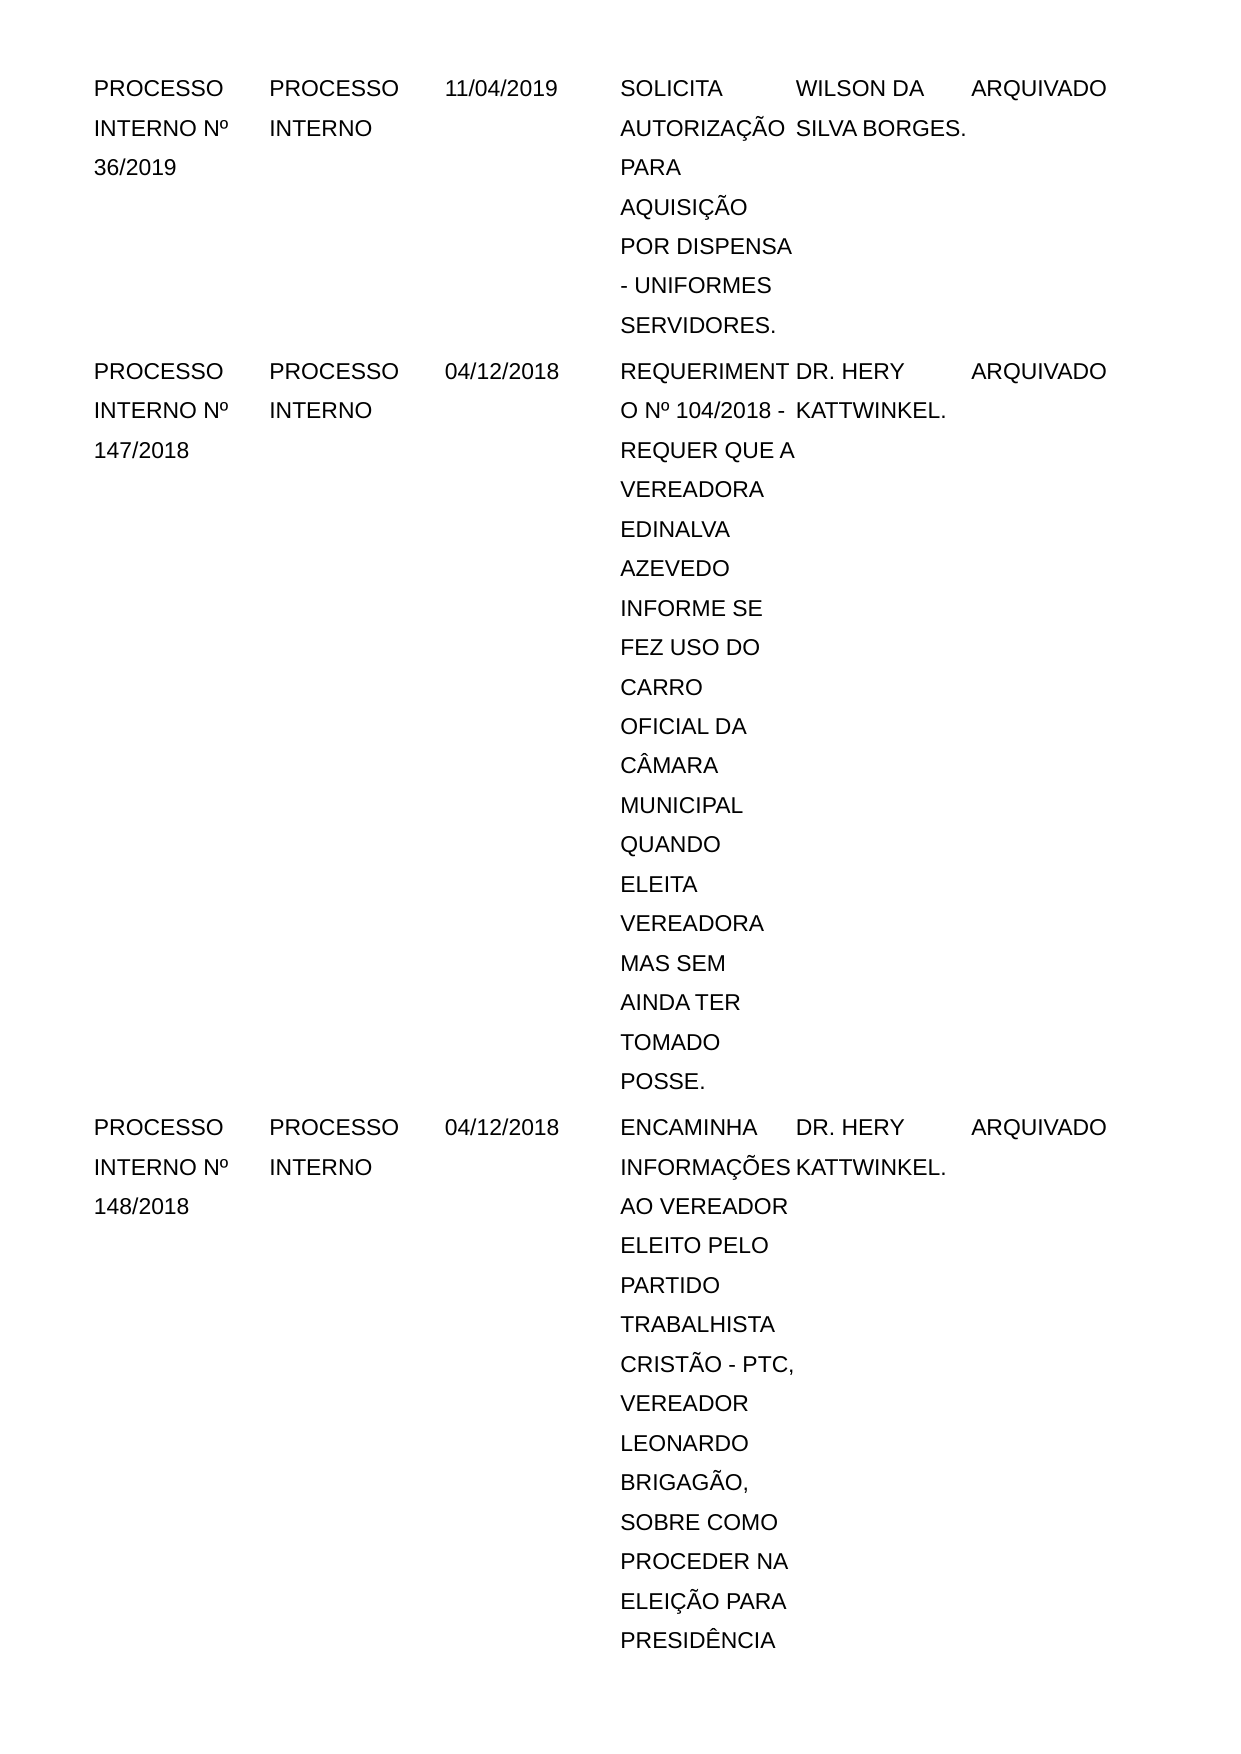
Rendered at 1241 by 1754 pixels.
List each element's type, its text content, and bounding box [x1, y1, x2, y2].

table_cell PROCESSO INTERNO [269, 358, 444, 1114]
table_cell DR. HERY KATTWINKEL. [796, 358, 971, 1114]
table_cell PROCESSO INTERNO Nº 36/2019 [94, 75, 269, 358]
table_cell 04/12/2018 [445, 1114, 620, 1653]
table_cell PROCESSO INTERNO [269, 1114, 444, 1653]
table_cell WILSON DA SILVA BORGES. [796, 75, 971, 358]
table_cell DR. HERY KATTWINKEL. [796, 1114, 971, 1653]
table_cell ARQUIVADO [971, 358, 1146, 1114]
table_cell PROCESSO INTERNO [269, 75, 444, 358]
table_cell ARQUIVADO [971, 1114, 1146, 1653]
table_cell SOLICITA AUTORIZAÇÃO PARA AQUISIÇÃO POR DISPENSA - UNIFORMES SERVIDORES. [620, 75, 796, 358]
table_cell ARQUIVADO [971, 75, 1146, 358]
table_cell PROCESSO INTERNO Nº 147/2018 [94, 358, 269, 1114]
table_cell 04/12/2018 [445, 358, 620, 1114]
table_cell 11/04/2019 [445, 75, 620, 358]
table_cell REQUERIMENTO Nº 104/2018 - REQUER QUE A VEREADORA EDINALVA AZEVEDO INFORME SE FEZ USO DO CARRO OFICIAL DA CÂMARA MUNICIPAL QUANDO ELEITA VEREADORA MAS SEM AINDA TER TOMADO POSSE. [620, 358, 796, 1114]
table_cell PROCESSO INTERNO Nº 148/2018 [94, 1114, 269, 1653]
table_cell ENCAMINHA INFORMAÇÕES AO VEREADOR ELEITO PELO PARTIDO TRABALHISTA CRISTÃO - PTC, VEREADOR LEONARDO BRIGAGÃO, SOBRE COMO PROCEDER NA ELEIÇÃO PARA PRESIDÊNCIA [620, 1114, 796, 1653]
